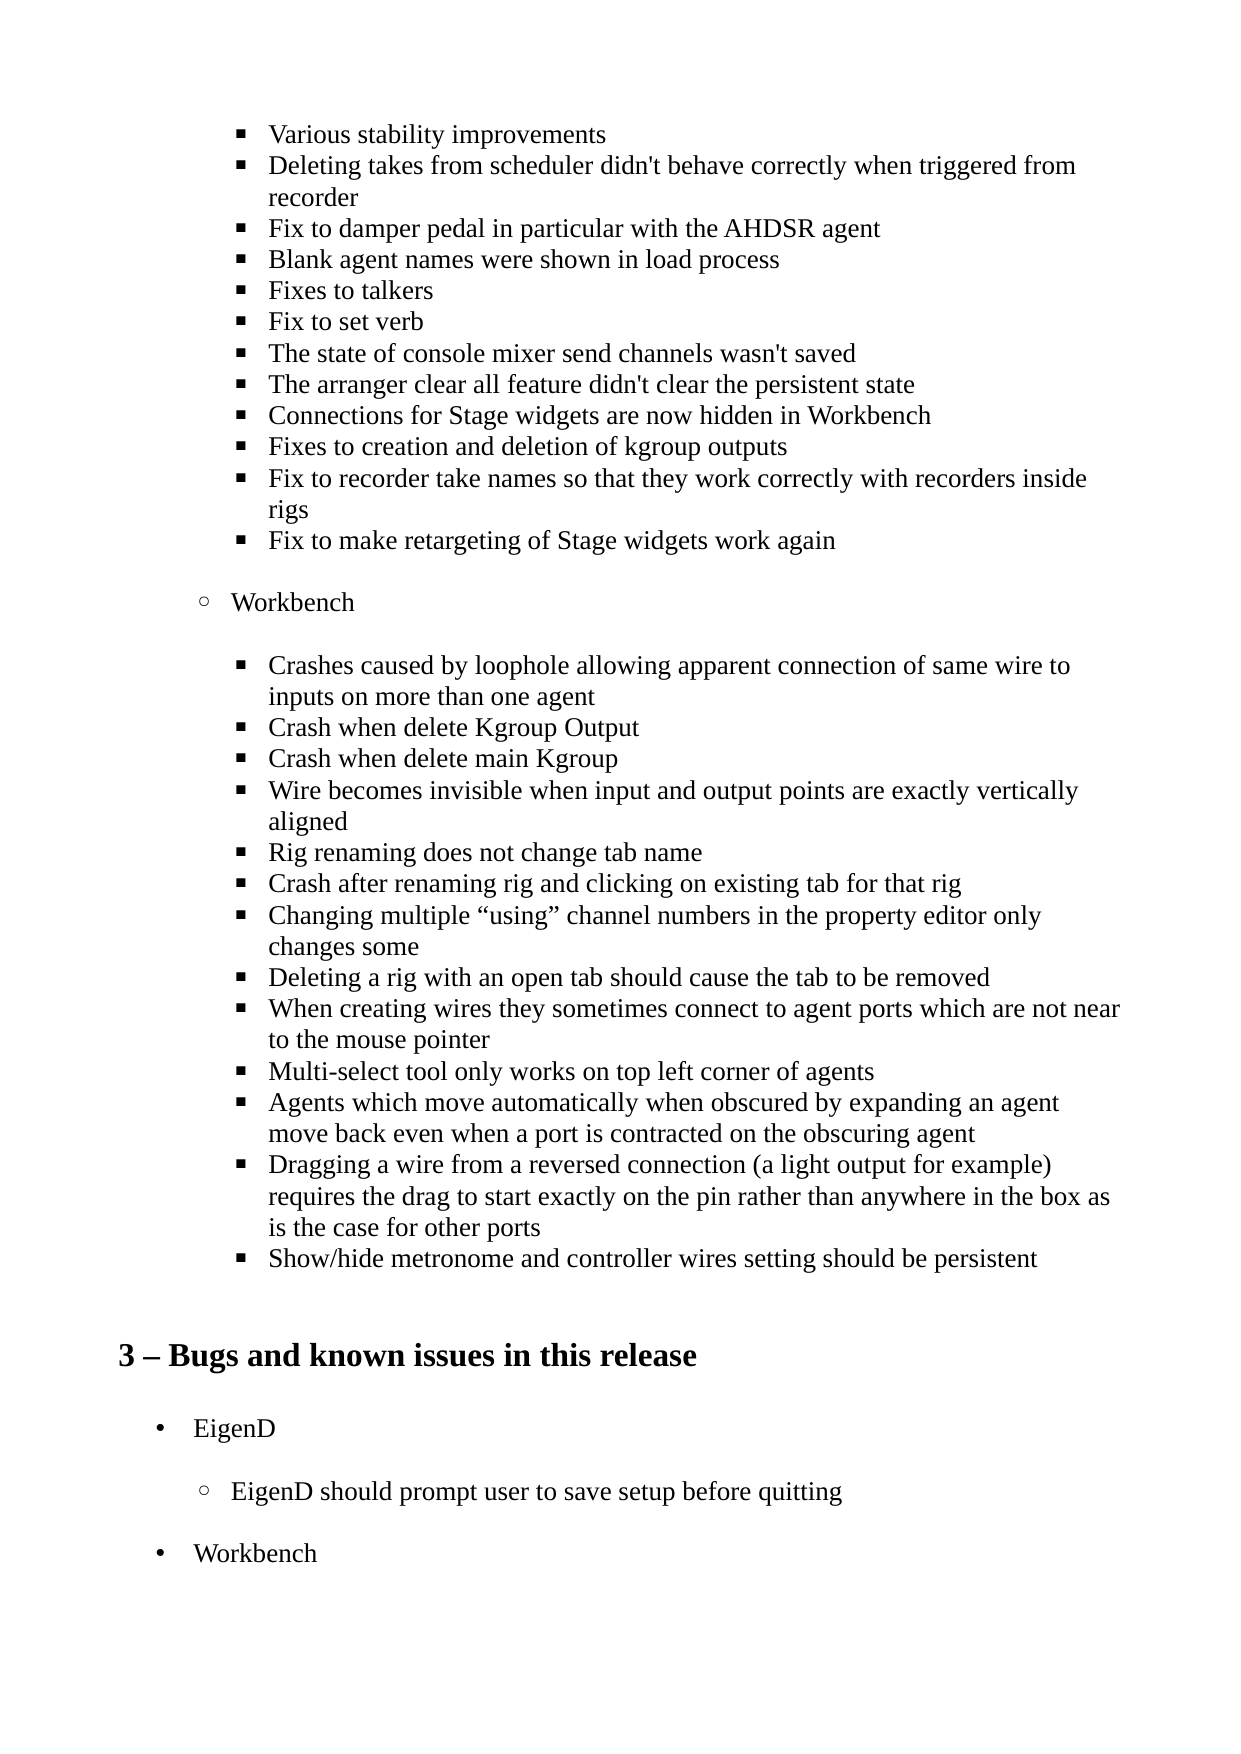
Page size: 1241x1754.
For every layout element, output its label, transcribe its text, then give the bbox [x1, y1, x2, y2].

list Rig renaming does not change tab name [231, 836, 1122, 867]
list Crash after renaming rig and clicking on existing tab for that rig [231, 867, 1122, 899]
list The arranger clear all feature didn't clear the persistent state [231, 368, 1122, 399]
list EigenD should prompt user to save setup before quitting [193, 1474, 1122, 1506]
list Fix to recorder take names so that they work correctly with recorders inside rigs [231, 462, 1122, 524]
list Crash when delete Kgroup Output [231, 711, 1122, 743]
list The state of console mixer send channels wasn't saved [231, 337, 1122, 368]
list Deleting takes from scheduler didn't behave correctly when triggered from recorder [231, 149, 1122, 212]
list Fix to make retargeting of Stage widgets work again [231, 524, 1122, 555]
list Deleting a rig with an open tab should cause the tab to be removed [231, 961, 1122, 992]
list When creating wires they sometimes connect to agent ports which are not near to the mouse pointer [231, 992, 1122, 1055]
list Connections for Stage widgets are now hidden in Workbench [231, 399, 1122, 431]
list Fix to damper pedal in particular with the AHDSR agent [231, 212, 1122, 243]
text 3 – Bugs and known issues in this release [118, 1336, 1122, 1374]
list Blank agent names were shown in load process [231, 243, 1122, 274]
list Workbench [156, 1537, 1122, 1568]
list Agents which move automatically when obscured by expanding an agent move back even when a port is contracted on the obscuring agent [231, 1086, 1122, 1148]
list Dragging a wire from a reversed connection (a light output for example) requires the drag to start exactly on the pin rather than anywhere in the box as is the case for other ports [231, 1148, 1122, 1242]
list Fixes to creation and deletion of kgroup outputs [231, 431, 1122, 462]
list Fix to set verb [231, 306, 1122, 337]
list Wire becomes invisible when input and output points are exactly vertically aligned [231, 774, 1122, 836]
list EigenD [156, 1412, 1122, 1443]
list Crashes caused by loophole allowing apparent connection of same wire to inputs on more than one agent [231, 649, 1122, 711]
list Fixes to talkers [231, 274, 1122, 306]
list Various stability improvements [231, 118, 1122, 149]
list Multi-select tool only works on top left corner of agents [231, 1055, 1122, 1086]
list Workbench [193, 587, 1122, 618]
list Changing multiple “using” channel numbers in the property editor only changes some [231, 899, 1122, 961]
list Crash when delete main Kgroup [231, 743, 1122, 774]
list Show/hide metronome and controller wires setting should be persistent [231, 1242, 1122, 1273]
